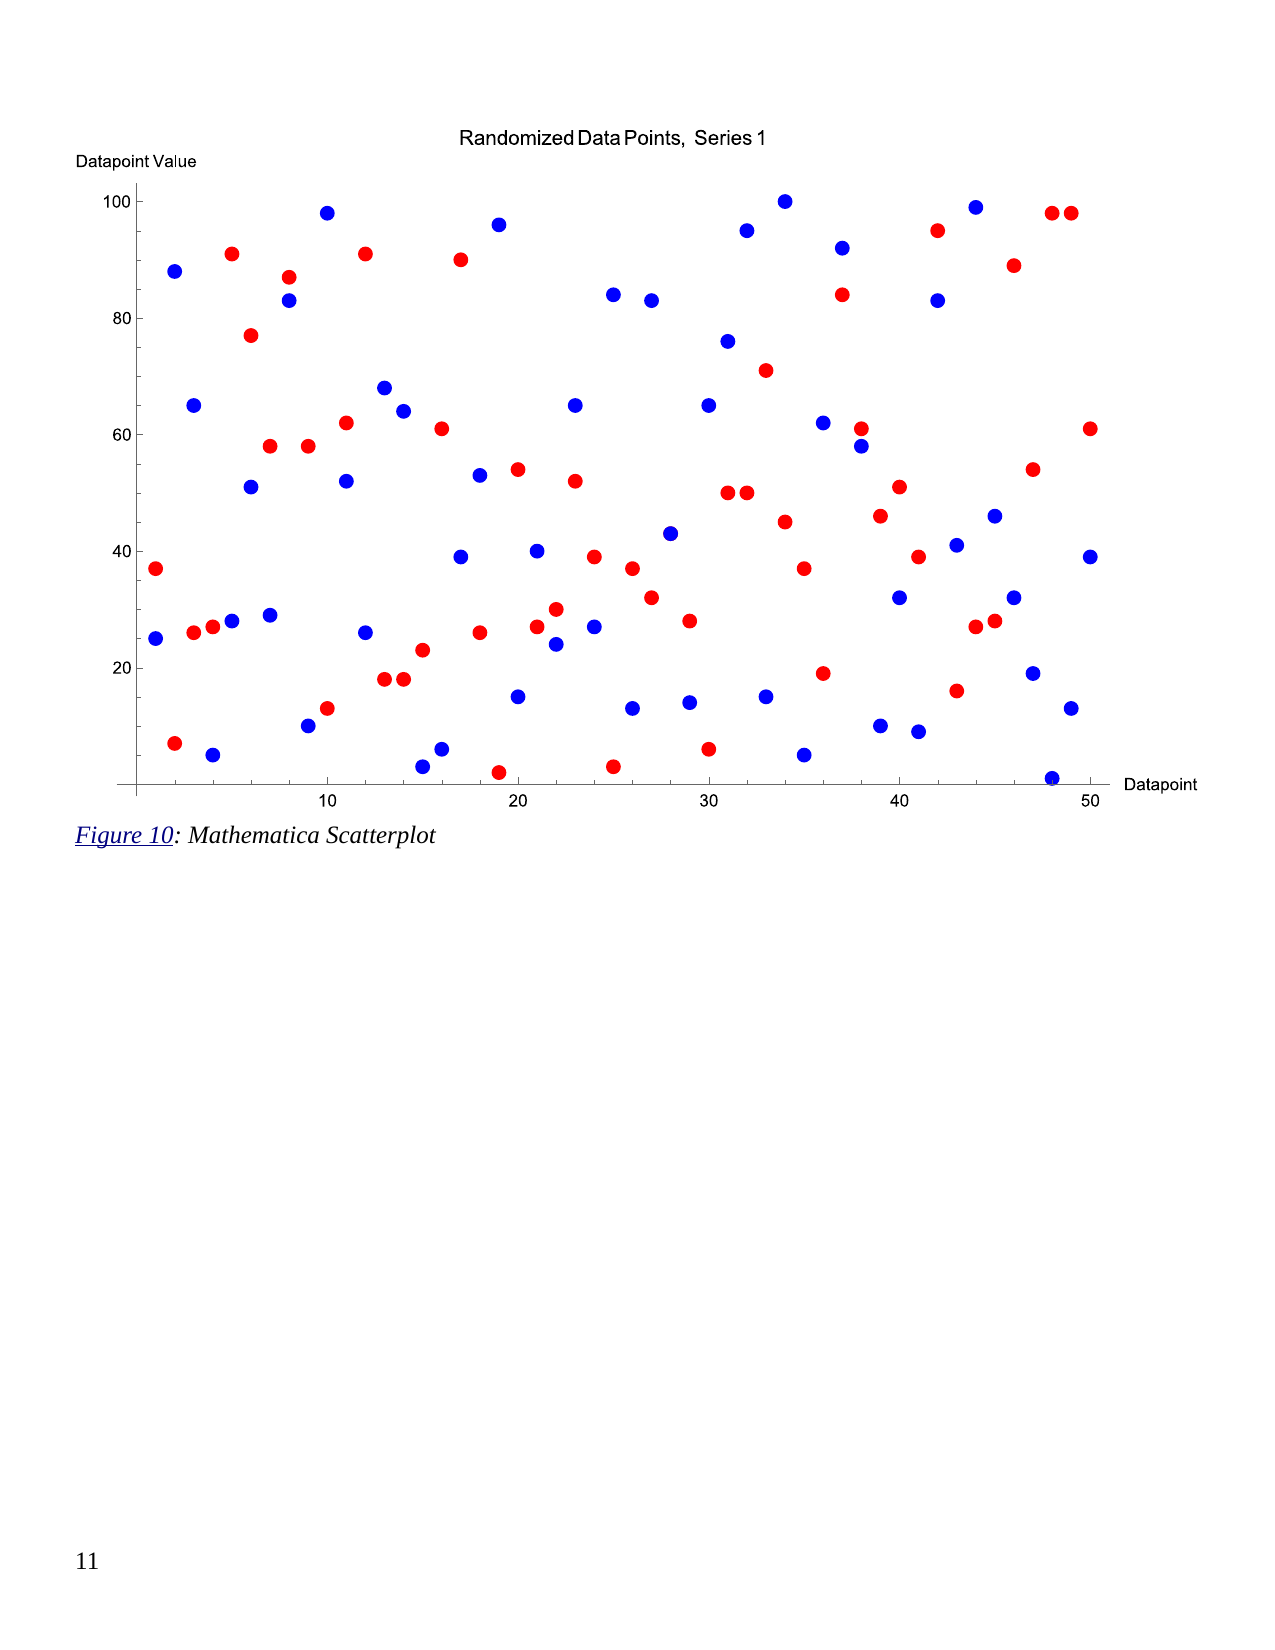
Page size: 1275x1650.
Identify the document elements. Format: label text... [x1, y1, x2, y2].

text Figure 10: Mathematica Scatterplot [75, 123, 1200, 849]
